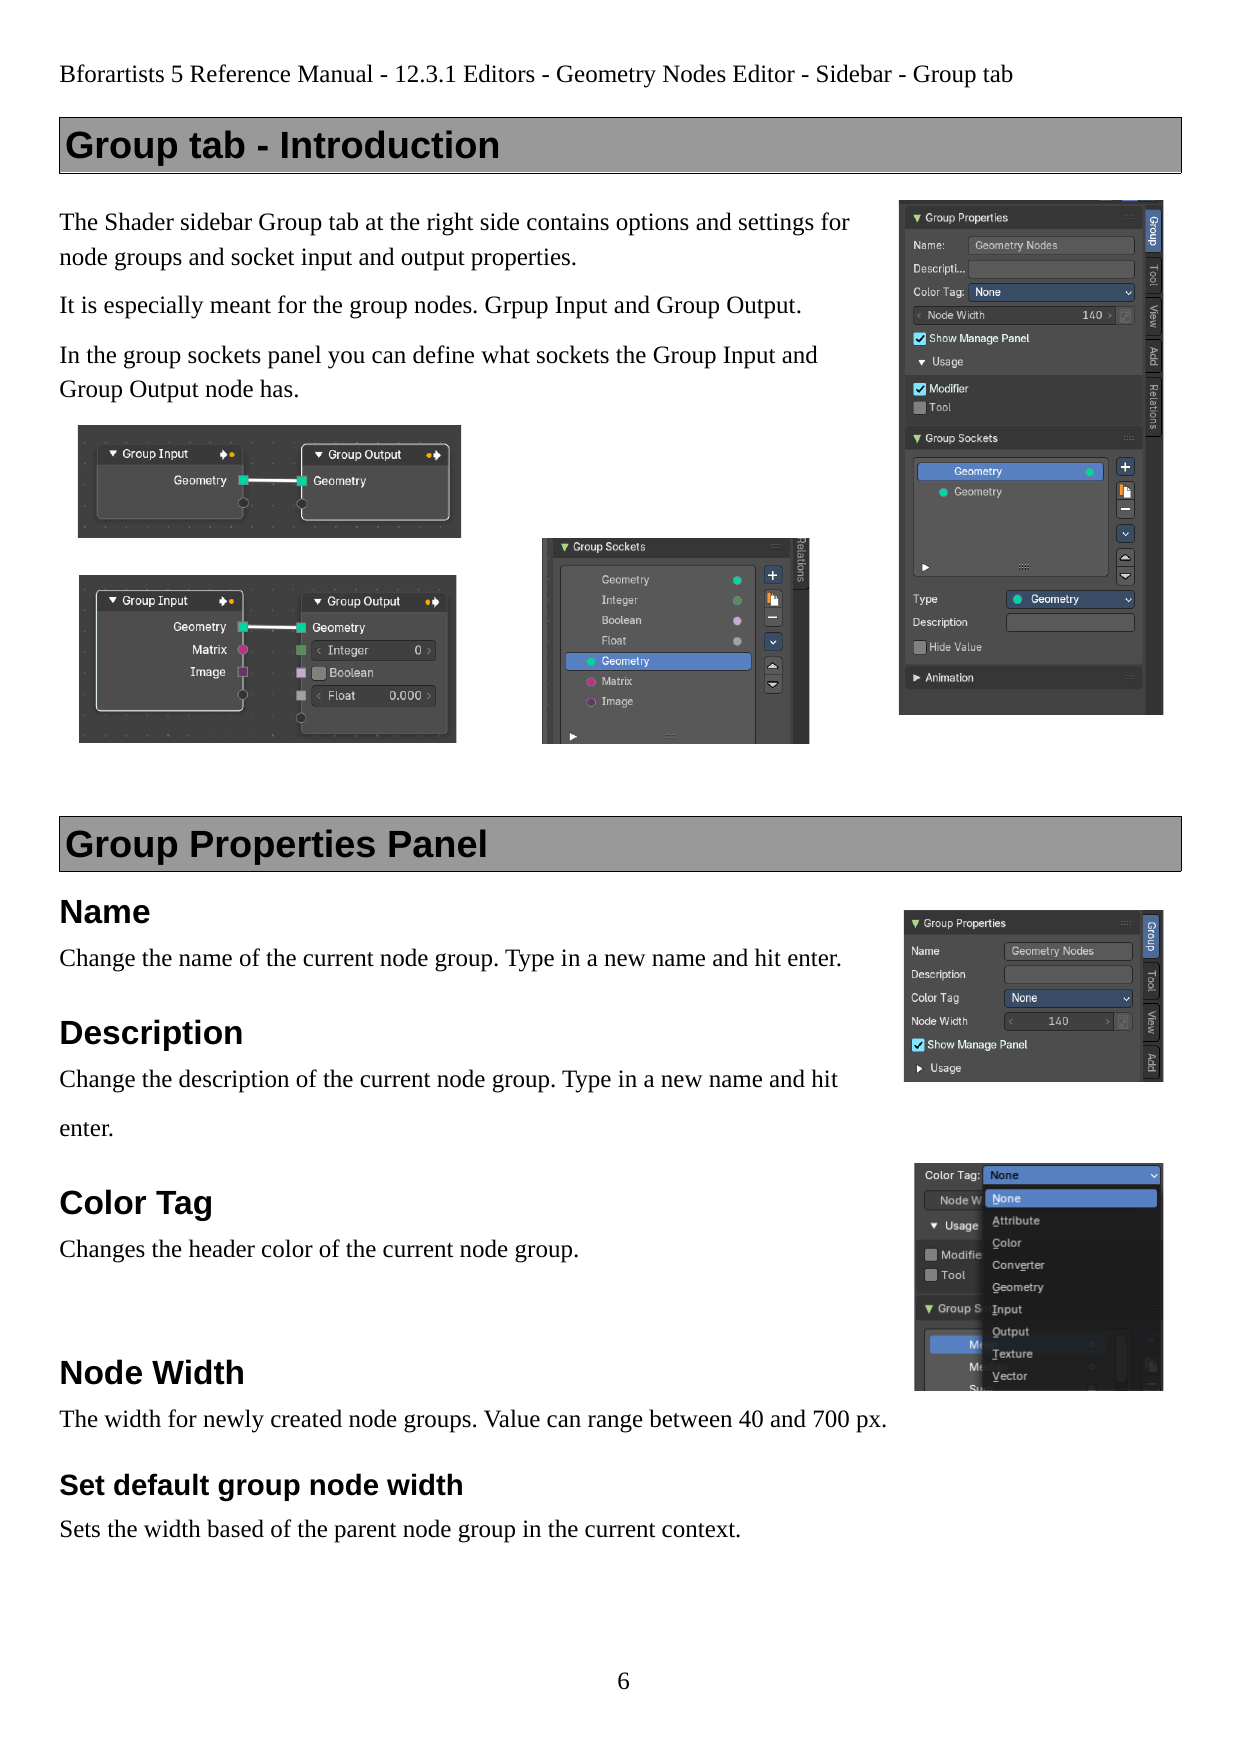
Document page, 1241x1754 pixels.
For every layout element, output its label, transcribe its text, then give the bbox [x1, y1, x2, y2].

subtitle Node Width [59, 1353, 1181, 1392]
text Change the description of the current node group. Type in a new name and hit [59, 1064, 1181, 1093]
text enter. [59, 1113, 1181, 1142]
subtitle Color Tag [59, 1183, 914, 1222]
table_header Group tab - Introduction [60, 118, 1181, 172]
picture [542, 538, 810, 744]
picture [914, 1163, 1164, 1391]
subtitle [1164, 1183, 1181, 1222]
text It is especially meant for the group nodes. Grpup Input and Group Output. [59, 291, 898, 319]
subtitle [1164, 1013, 1181, 1052]
text The Shader sidebar Group tab at the right side contains options and settings for node groups and socket input and output properties. [59, 174, 1181, 270]
picture [79, 575, 457, 743]
text Changes the header color of the current node group. [59, 1234, 914, 1263]
picture [77, 425, 462, 538]
table_header Group Properties Panel [60, 817, 1181, 871]
text The width for newly created node groups. Value can range between 40 and 700 px. [59, 1404, 1181, 1433]
text Sets the width based of the parent node group in the current context. [59, 1514, 1181, 1543]
picture [898, 200, 1164, 715]
text In the group sockets panel you can define what sockets the Group Input and Group Output node has. [59, 340, 898, 403]
subtitle Name [59, 892, 1181, 931]
picture [903, 910, 1164, 1082]
subtitle Description [59, 1013, 903, 1052]
subtitle Set default group node width [59, 1468, 1181, 1502]
text Change the name of the current node group. Type in a new name and hit enter. [59, 943, 903, 972]
